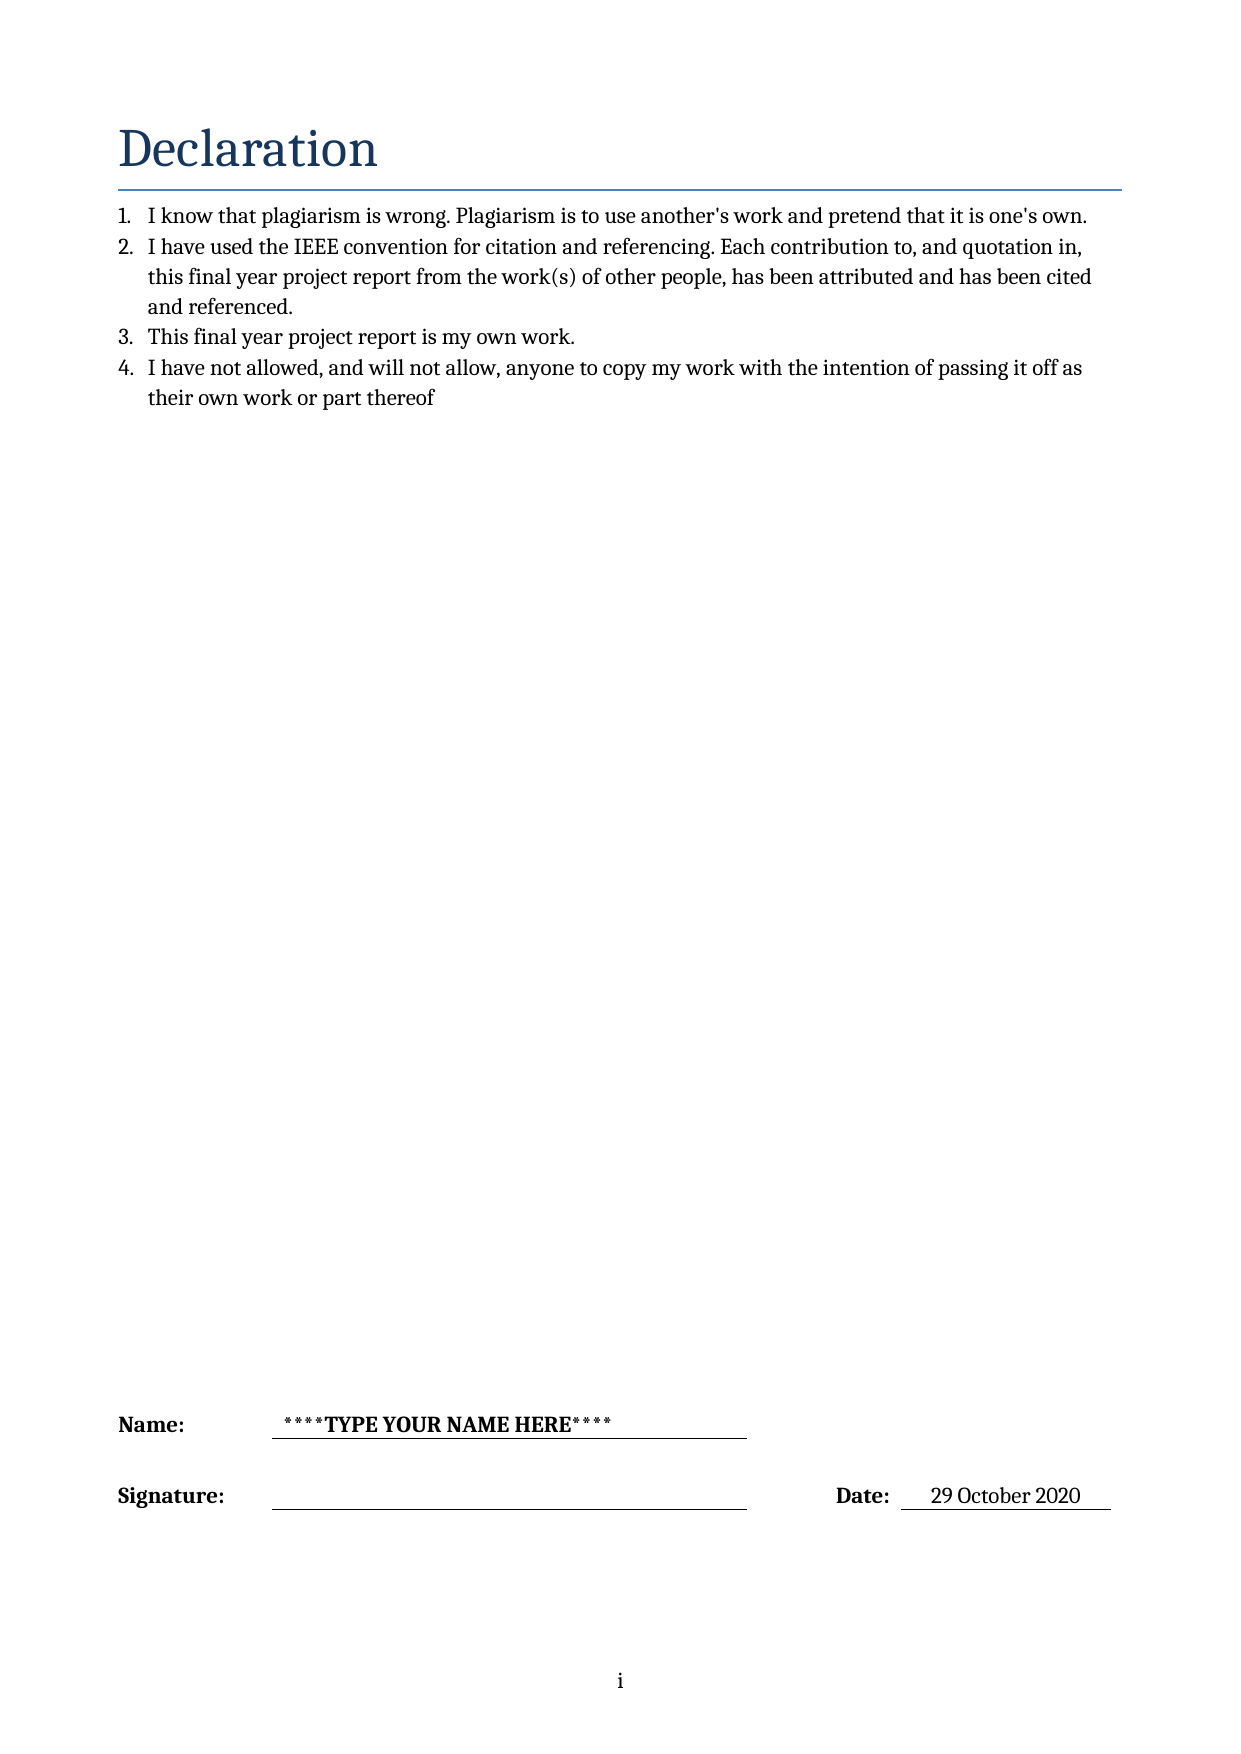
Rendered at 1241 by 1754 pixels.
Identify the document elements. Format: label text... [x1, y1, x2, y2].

table_cell Signature: [107, 1438, 272, 1509]
table_header Name: [107, 1412, 272, 1438]
table_header ****TYPE YOUR NAME HERE**** [272, 1412, 747, 1438]
list I know that plagiarism is wrong. Plagiarism is to use another's work and pretend that it is one's own. [118, 203, 1122, 230]
list This final year project report is my own work. [118, 324, 1122, 351]
table_cell Date: [747, 1438, 901, 1509]
list I have used the IEEE convention for citation and referencing. Each contribution to, and quotation in, this final year project report from the work(s) of other people, has been attributed and has been cited and referenced. [118, 233, 1122, 320]
title Declaration [118, 118, 1122, 189]
list I have not allowed, and will not allow, anyone to copy my work with the intention of passing it off as their own work or part thereof [118, 354, 1122, 411]
table_header [747, 1412, 1111, 1438]
table_cell 29 October 2020 [901, 1438, 1111, 1509]
table_cell [272, 1439, 747, 1509]
